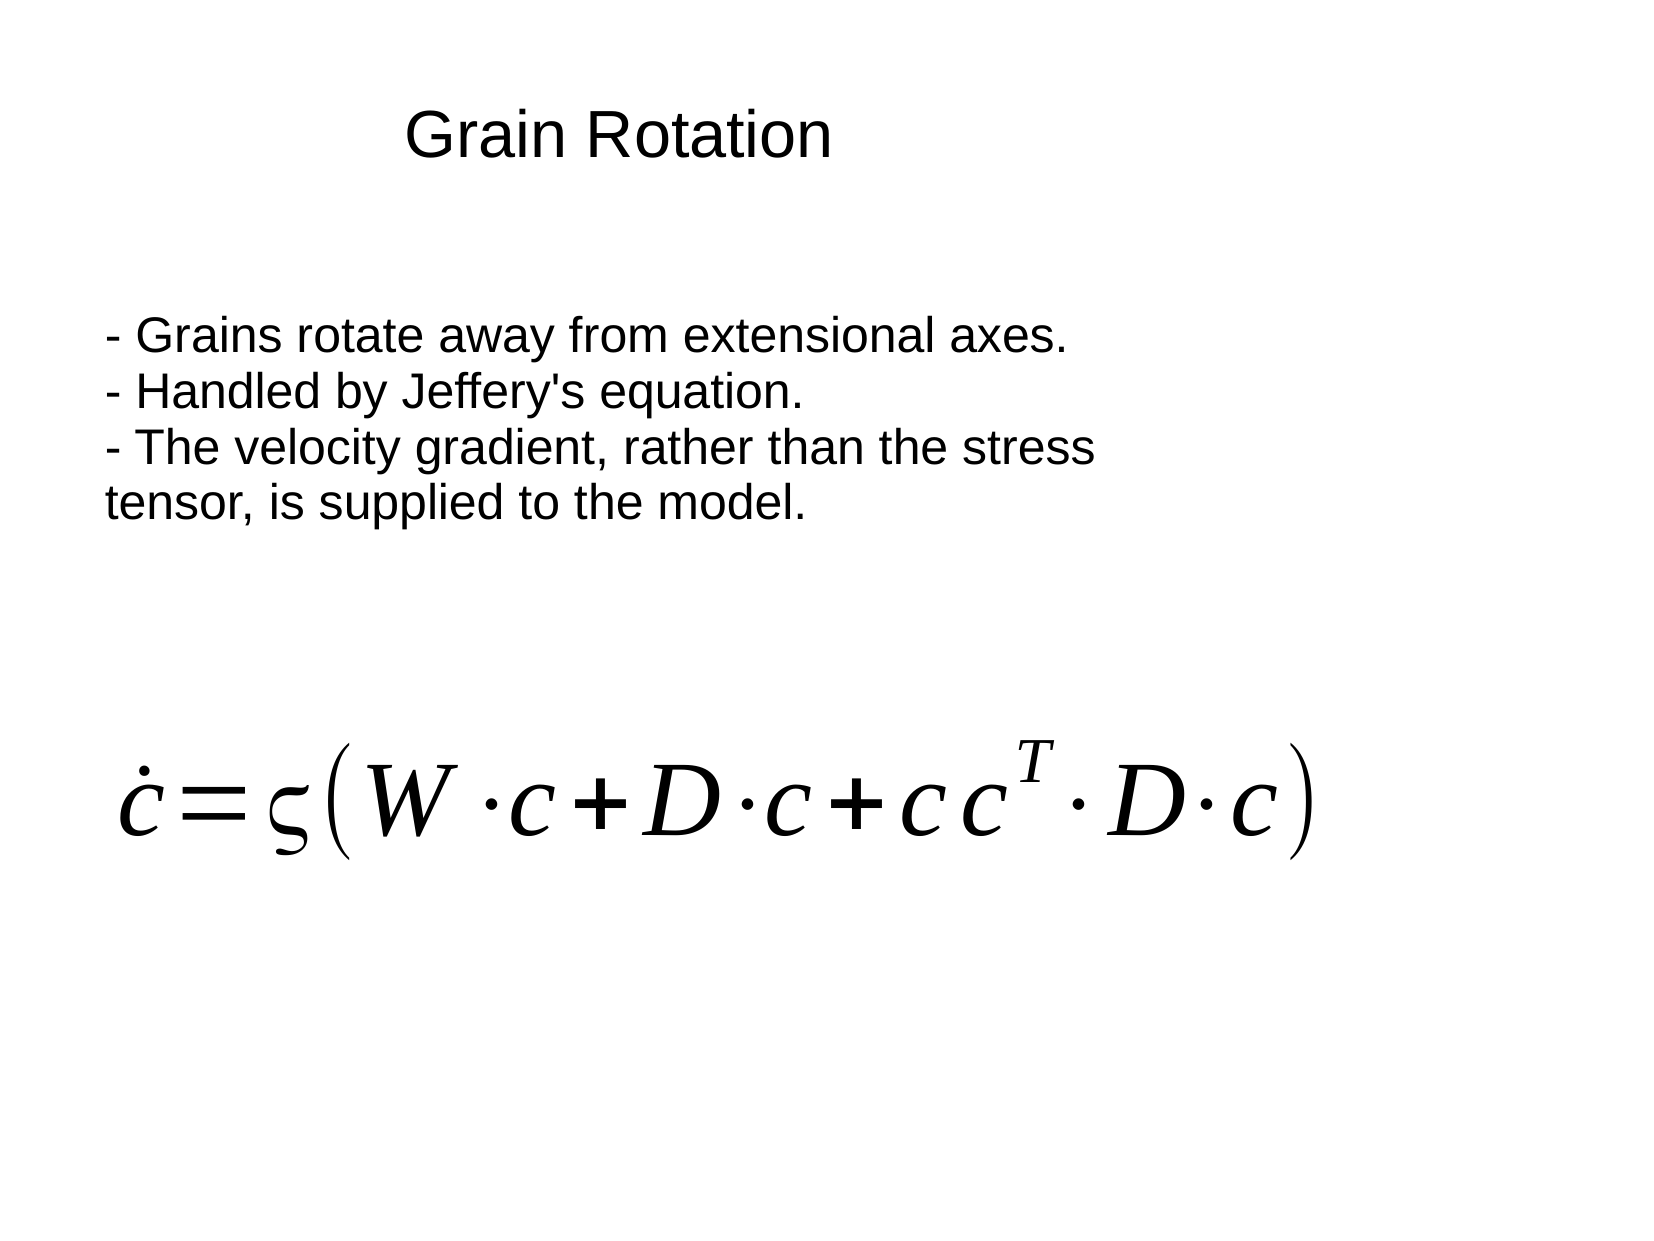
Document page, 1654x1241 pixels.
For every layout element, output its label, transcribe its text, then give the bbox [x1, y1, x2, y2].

chart [90, 721, 1347, 863]
text_box - Grains rotate away from extensional axes. - Handled by Jeffery's equation. - The velocity gradient, rather than the stress tensor, is supplied to the model. [90, 300, 1156, 631]
text_box Grain Rotation [390, 90, 851, 180]
